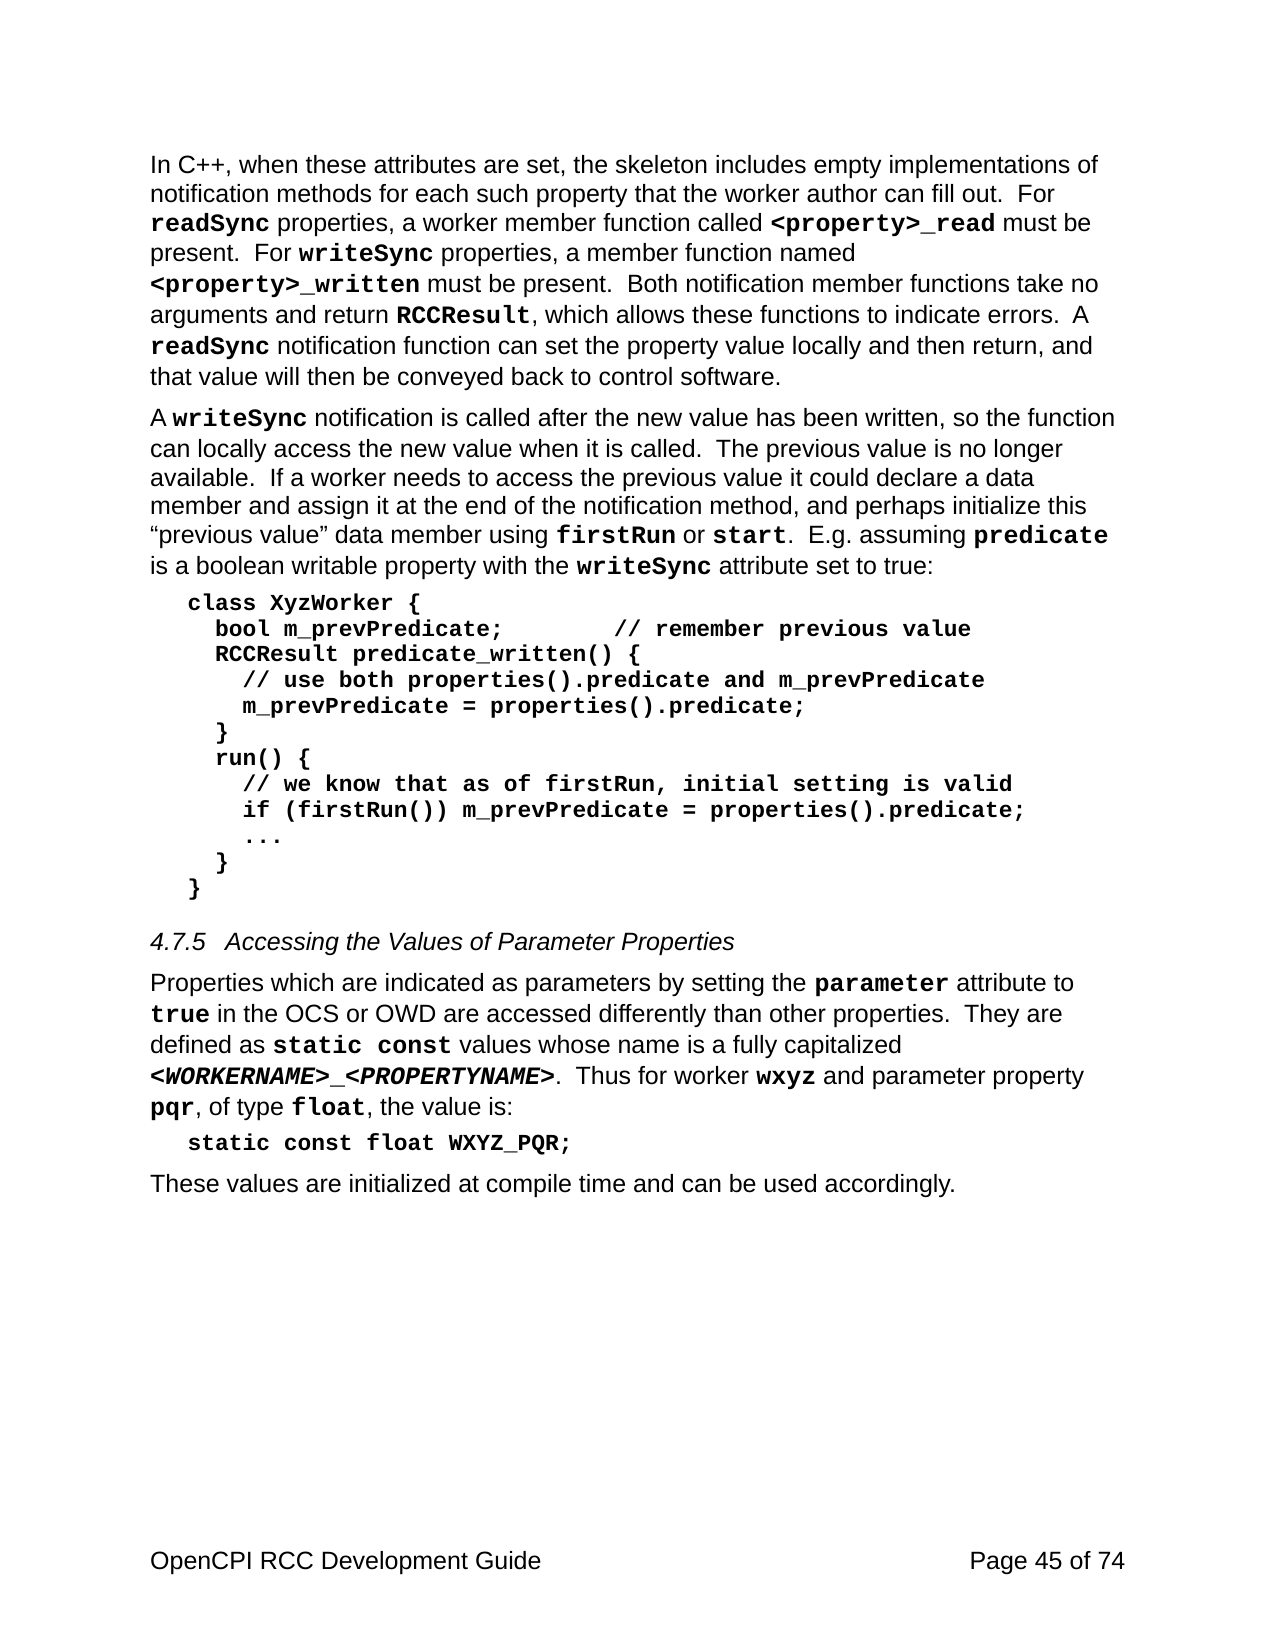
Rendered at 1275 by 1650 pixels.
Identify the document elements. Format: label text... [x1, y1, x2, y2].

text In C++, when these attributes are set, the skeleton includes empty implementations of notification methods for each such property that the worker author can fill out. For readSync properties, a worker member function called <property>_read must be present. For writeSync properties, a member function named <property>_written must be present. Both notification member functions take no arguments and return RCCResult, which allows these functions to indicate errors. A readSync notification function can set the property value locally and then return, and that value will then be conveyed back to control software. [150, 150, 1125, 391]
text These values are initialized at compile time and can be used accordingly. [150, 1169, 1125, 1198]
text class XyzWorker { bool m_prevPredicate; // remember previous value RCCResult predicate_written() { // use both properties().predicate and m_prevPredicate m_prevPredicate = properties().predicate; } run() { // we know that as of firstRun, initial setting is valid if (firstRun()) m_prevPredicate = properties().predicate; ... } } [187, 591, 1125, 902]
text A writeSync notification is called after the new value has been written, so the function can locally access the new value when it is called. The previous value is no longer available. If a worker needs to access the previous value it could declare a data member and assign it at the end of the notification method, and perhaps initialize this “previous value” data member using firstRun or start. E.g. assuming predicate is a boolean writable property with the writeSync attribute set to true: [150, 403, 1125, 582]
text Properties which are indicated as parameters by setting the parameter attribute to true in the OCS or OWD are accessed differently than other properties. They are defined as static const values whose name is a fully capitalized <WORKERNAME>_<PROPERTYNAME>. Thus for worker wxyz and parameter property pqr, of type float, the value is: [150, 968, 1125, 1123]
text static const float WXYZ_PQR; [187, 1132, 1125, 1157]
subtitle Accessing the Values of Parameter Properties [150, 927, 1125, 956]
